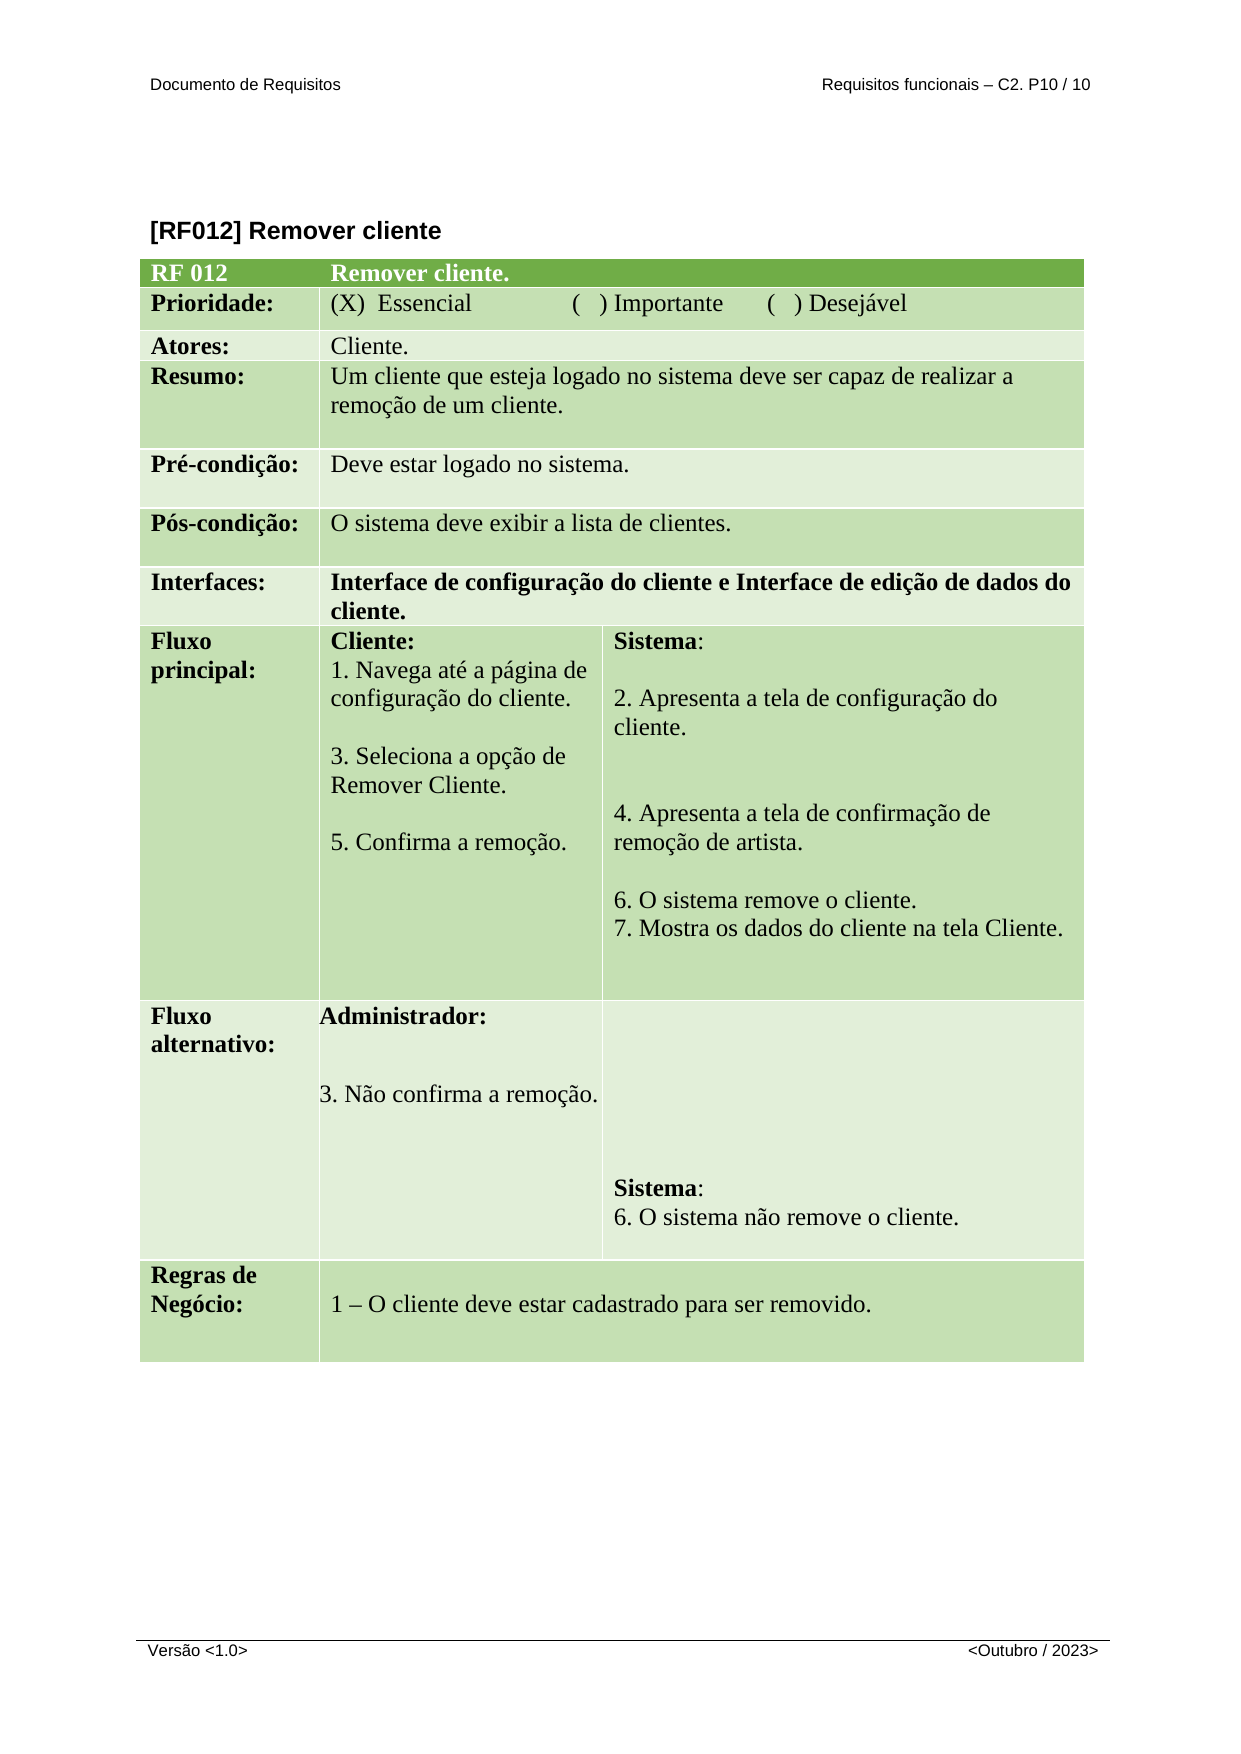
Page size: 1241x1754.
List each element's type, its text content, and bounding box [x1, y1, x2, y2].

table_cell Sistema: 2. Apresenta a tela de configuração do cliente. 4. Apresenta a tela de confirmação de remoção de artista. 6. O sistema remove o cliente. 7. Mostra os dados do cliente na tela Cliente. [603, 626, 1084, 1000]
table_cell Prioridade: [140, 288, 319, 330]
table_cell Atores: [140, 331, 319, 360]
table_cell Deve estar logado no sistema. [320, 450, 1084, 507]
table_cell Cliente. [320, 331, 1084, 360]
table_cell Fluxo principal: [140, 626, 319, 1000]
table_header Remover cliente. [319, 259, 1084, 287]
table_cell (X) Essencial ( ) Importante ( ) Desejável [320, 288, 1084, 330]
table_cell Fluxo alternativo: [140, 1001, 319, 1259]
table_header RF 012 [140, 259, 319, 287]
table_cell O sistema deve exibir a lista de clientes. [320, 509, 1084, 566]
table_cell 1 – O cliente deve estar cadastrado para ser removido. [320, 1261, 1084, 1362]
text [RF012] Remover cliente [150, 216, 1090, 245]
table_cell Pós-condição: [140, 509, 319, 566]
table_cell Cliente: 1. Navega até a página de configuração do cliente. 3. Seleciona a opção de Remover Cliente. 5. Confirma a remoção. [320, 626, 602, 1000]
table_cell Um cliente que esteja logado no sistema deve ser capaz de realizar a remoção de um cliente. [320, 361, 1084, 448]
table_cell Interfaces: [140, 568, 319, 625]
table_cell Interface de configuração do cliente e Interface de edição de dados do cliente. [320, 568, 1084, 625]
table_cell Administrador: 3. Não confirma a remoção. [320, 1001, 602, 1259]
table_cell Regras de Negócio: [140, 1261, 319, 1362]
table_cell Resumo: [140, 361, 319, 448]
table_cell Pré-condição: [140, 450, 319, 507]
table_cell Sistema: 6. O sistema não remove o cliente. [603, 1001, 1084, 1259]
